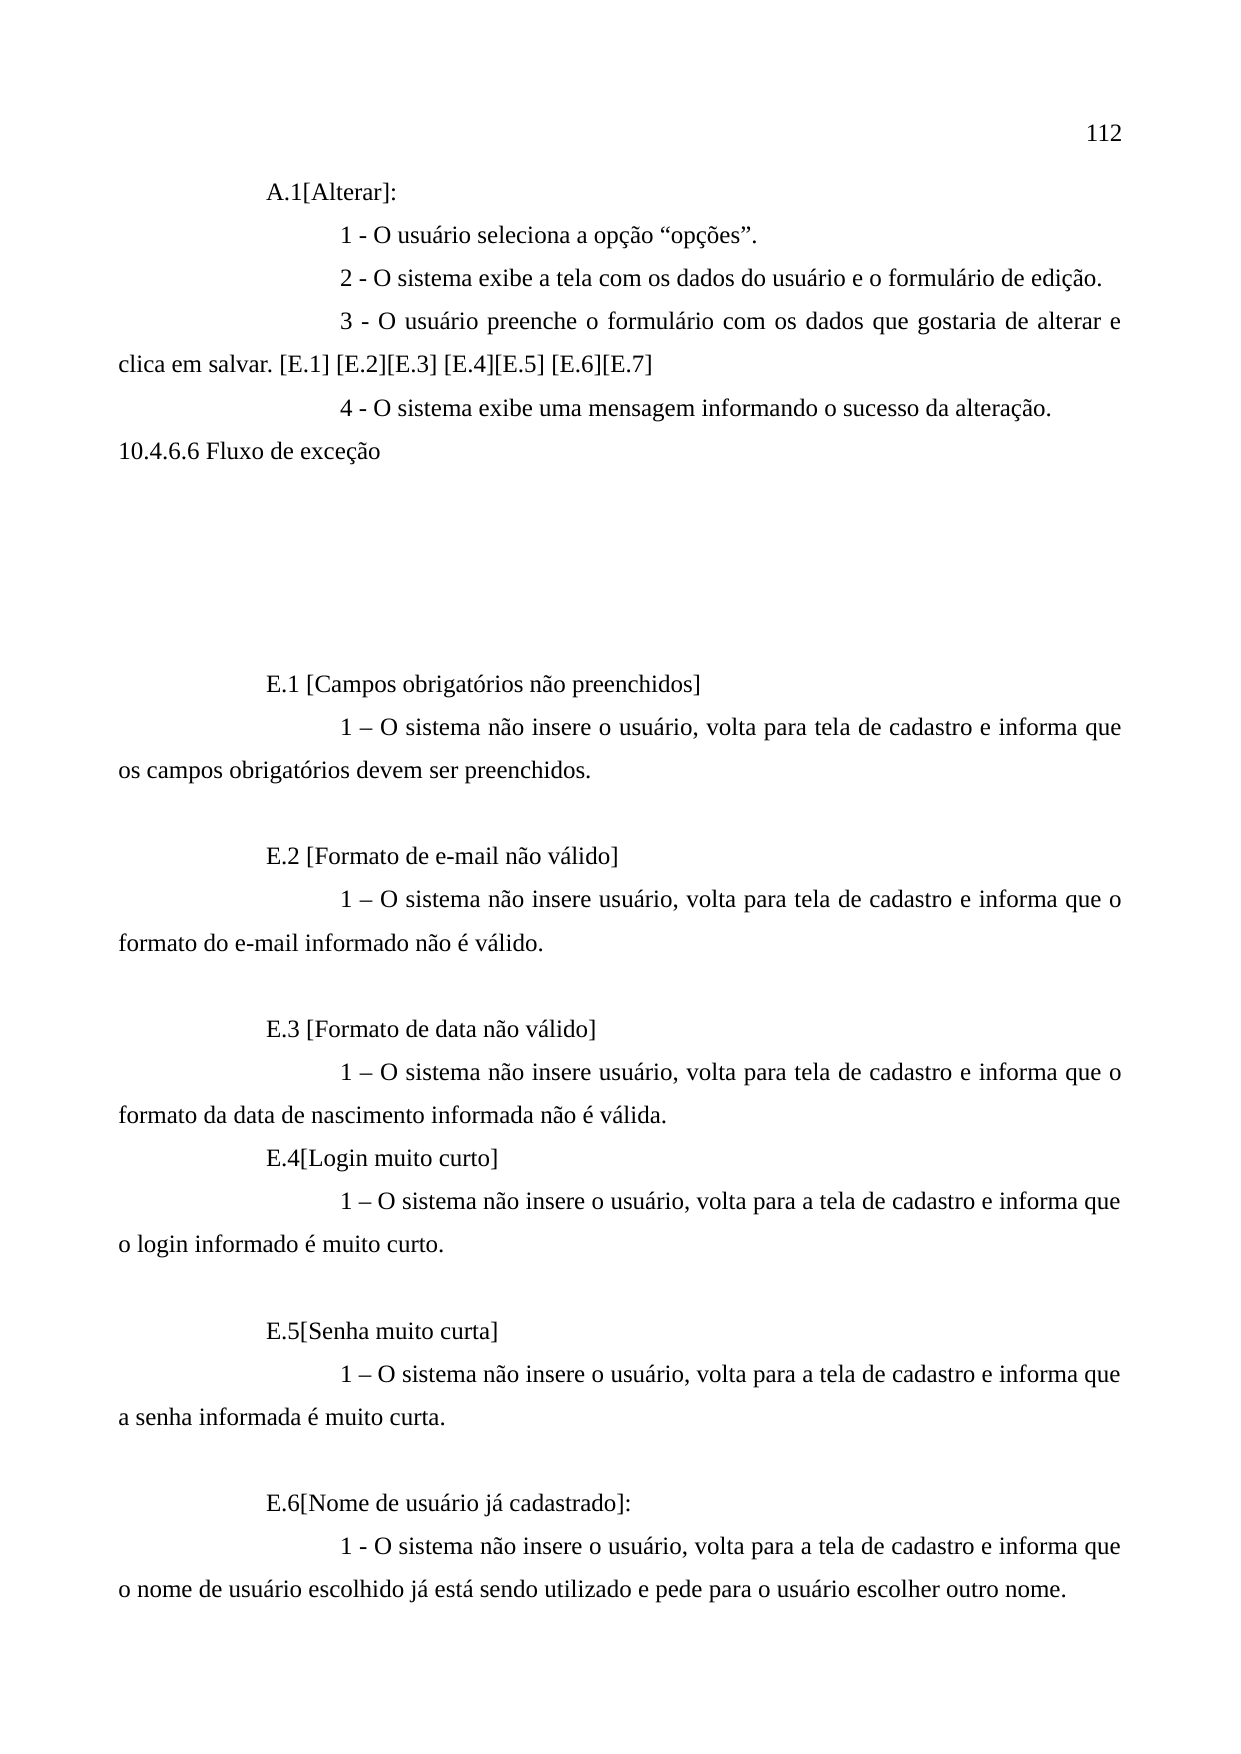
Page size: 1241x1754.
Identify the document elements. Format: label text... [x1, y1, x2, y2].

text A.1[Alterar]: [118, 177, 1122, 206]
text 1 – O sistema não insere o usuário, volta para a tela de cadastro e informa que a senha informada é muito curta. [118, 1359, 1122, 1431]
text 1 – O sistema não insere usuário, volta para tela de cadastro e informa que o formato da data de nascimento informada não é válida. [118, 1057, 1122, 1129]
text 1 - O sistema não insere o usuário, volta para a tela de cadastro e informa que o nome de usuário escolhido já está sendo utilizado e pede para o usuário escolher outro nome. [118, 1531, 1122, 1603]
text 1 – O sistema não insere o usuário, volta para a tela de cadastro e informa que o login informado é muito curto. [118, 1186, 1122, 1258]
text E.5[Senha muito curta] [118, 1316, 1122, 1344]
text E.4[Login muito curto] [118, 1143, 1122, 1172]
text 2 - O sistema exibe a tela com os dados do usuário e o formulário de edição. [118, 263, 1122, 292]
text E.6[Nome de usuário já cadastrado]: [118, 1488, 1122, 1517]
text E.2 [Formato de e-mail não válido] [118, 841, 1122, 870]
text 3 - O usuário preenche o formulário com os dados que gostaria de alterar e clica em salvar. [E.1] [E.2][E.3] [E.4][E.5] [E.6][E.7] [118, 306, 1122, 378]
text 1 – O sistema não insere o usuário, volta para tela de cadastro e informa que os campos obrigatórios devem ser preenchidos. [118, 712, 1122, 784]
text 1 – O sistema não insere usuário, volta para tela de cadastro e informa que o formato do e-mail informado não é válido. [118, 884, 1122, 956]
text E.1 [Campos obrigatórios não preenchidos] [118, 669, 1122, 698]
text 1 - O usuário seleciona a opção “opções”. [118, 220, 1122, 249]
text 4 - O sistema exibe uma mensagem informando o sucesso da alteração. [118, 393, 1122, 421]
subtitle Fluxo de exceção [118, 436, 1122, 464]
text E.3 [Formato de data não válido] [118, 1014, 1122, 1043]
